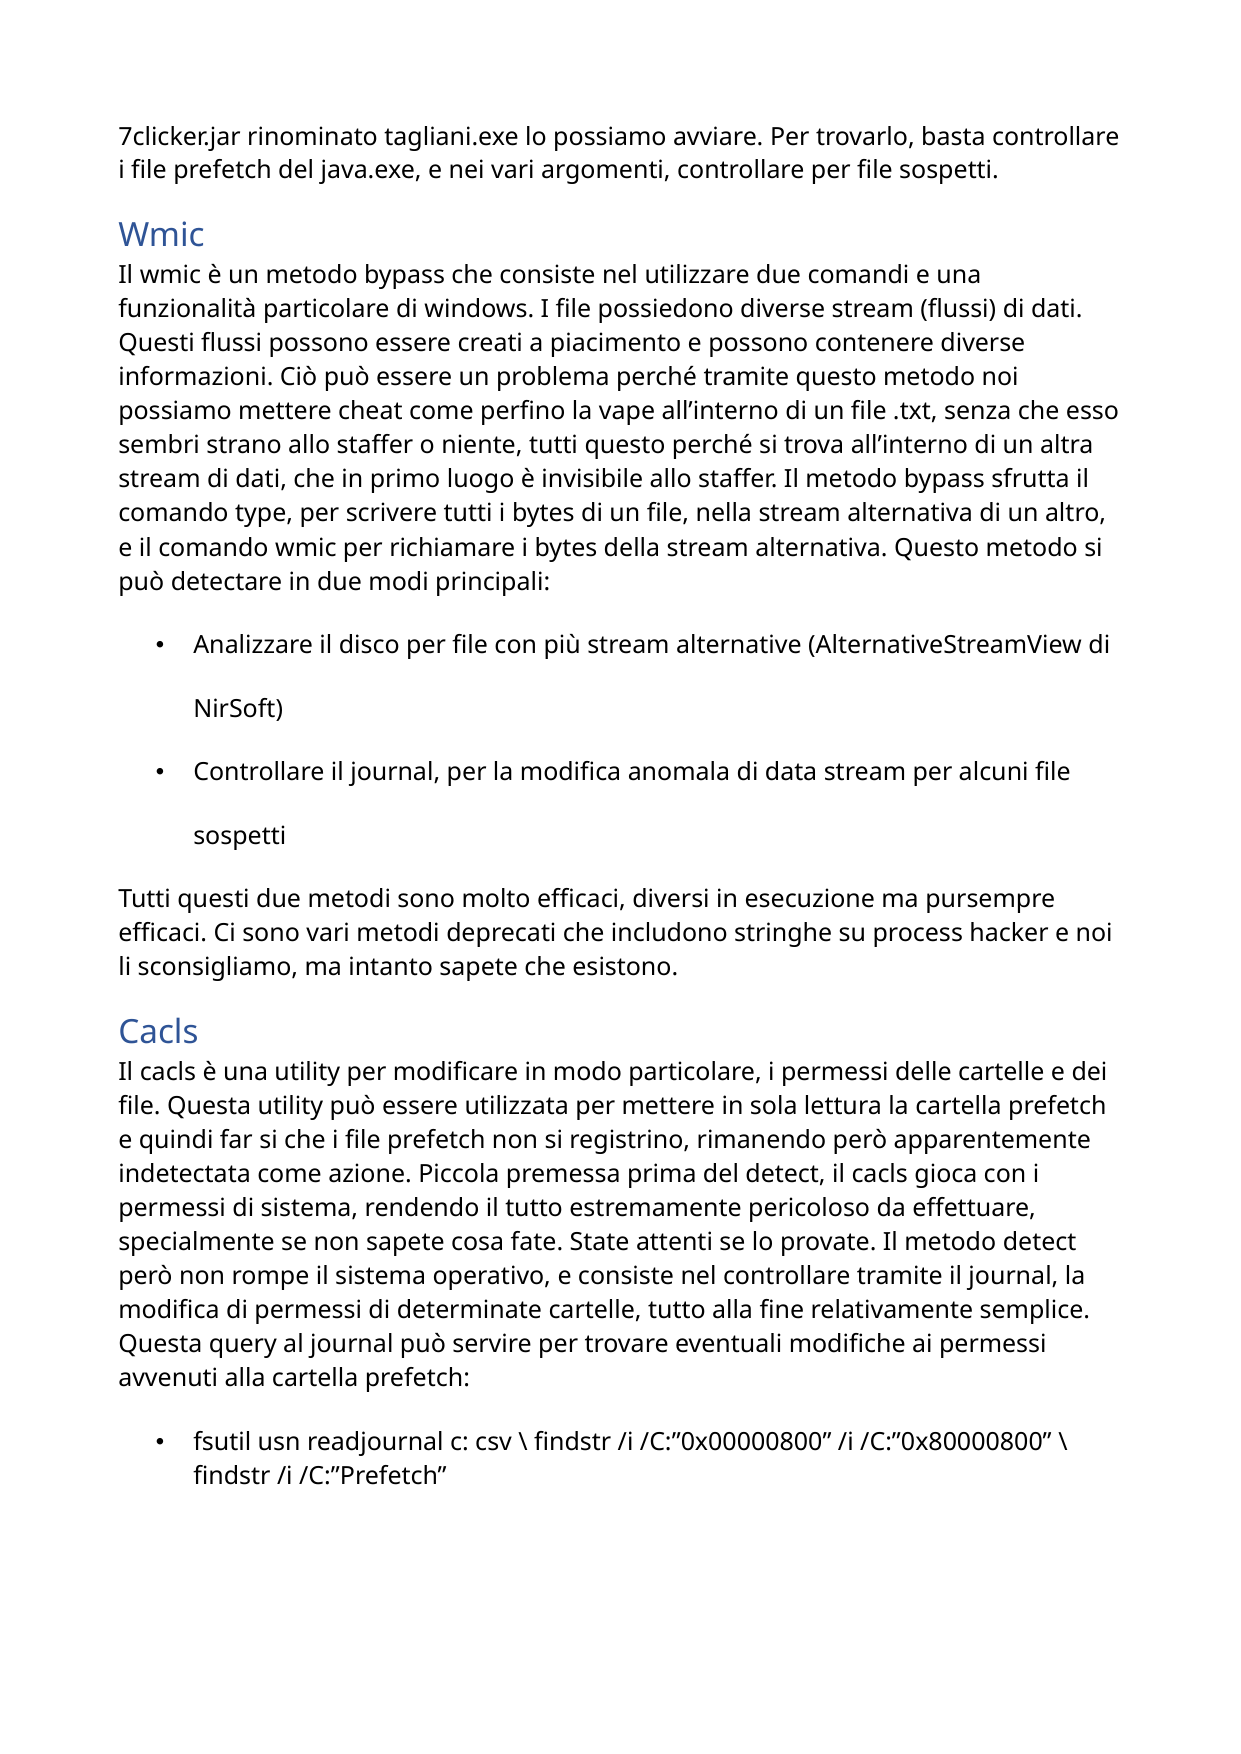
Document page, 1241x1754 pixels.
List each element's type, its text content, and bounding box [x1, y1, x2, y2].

text Il wmic è un metodo bypass che consiste nel utilizzare due comandi e una funzionalità particolare di windows. I file possiedono diverse stream (flussi) di dati. Questi flussi possono essere creati a piacimento e possono contenere diverse informazioni. Ciò può essere un problema perché tramite questo metodo noi possiamo mettere cheat come perfino la vape all’interno di un file .txt, senza che esso sembri strano allo staffer o niente, tutti questo perché si trova all’interno di un altra stream di dati, che in primo luogo è invisibile allo staffer. Il metodo bypass sfrutta il comando type, per scrivere tutti i bytes di un file, nella stream alternativa di un altro, e il comando wmic per richiamare i bytes della stream alternativa. Questo metodo si può detectare in due modi principali: [118, 257, 1122, 597]
subtitle Cacls [118, 1008, 1122, 1053]
list Controllare il journal, per la modifica anomala di data stream per alcuni file sospetti [156, 754, 1122, 851]
text Il cacls è una utility per modificare in modo particolare, i permessi delle cartelle e dei file. Questa utility può essere utilizzata per mettere in sola lettura la cartella prefetch e quindi far si che i file prefetch non si registrino, rimanendo però apparentemente indetectata come azione. Piccola premessa prima del detect, il cacls gioca con i permessi di sistema, rendendo il tutto estremamente pericoloso da effettuare, specialmente se non sapete cosa fate. State attenti se lo provate. Il metodo detect però non rompe il sistema operativo, e consiste nel controllare tramite il journal, la modifica di permessi di determinate cartelle, tutto alla fine relativamente semplice. Questa query al journal può servire per trovare eventuali modifiche ai permessi avvenuti alla cartella prefetch: [118, 1053, 1122, 1394]
list Analizzare il disco per file con più stream alternative (AlternativeStreamView di NirSoft) [156, 627, 1122, 724]
text Tutti questi due metodi sono molto efficaci, diversi in esecuzione ma pursempre efficaci. Ci sono vari metodi deprecati che includono stringhe su process hacker e noi li sconsigliamo, ma intanto sapete che esistono. [118, 881, 1122, 983]
subtitle Wmic [118, 211, 1122, 257]
text 7clicker.jar rinominato tagliani.exe lo possiamo avviare. Per trovarlo, basta controllare i file prefetch del java.exe, e nei vari argomenti, controllare per file sospetti. [118, 118, 1122, 186]
list fsutil usn readjournal c: csv \ findstr /i /C:”0x00000800” /i /C:”0x80000800” \ findstr /i /C:”Prefetch” [156, 1424, 1122, 1492]
